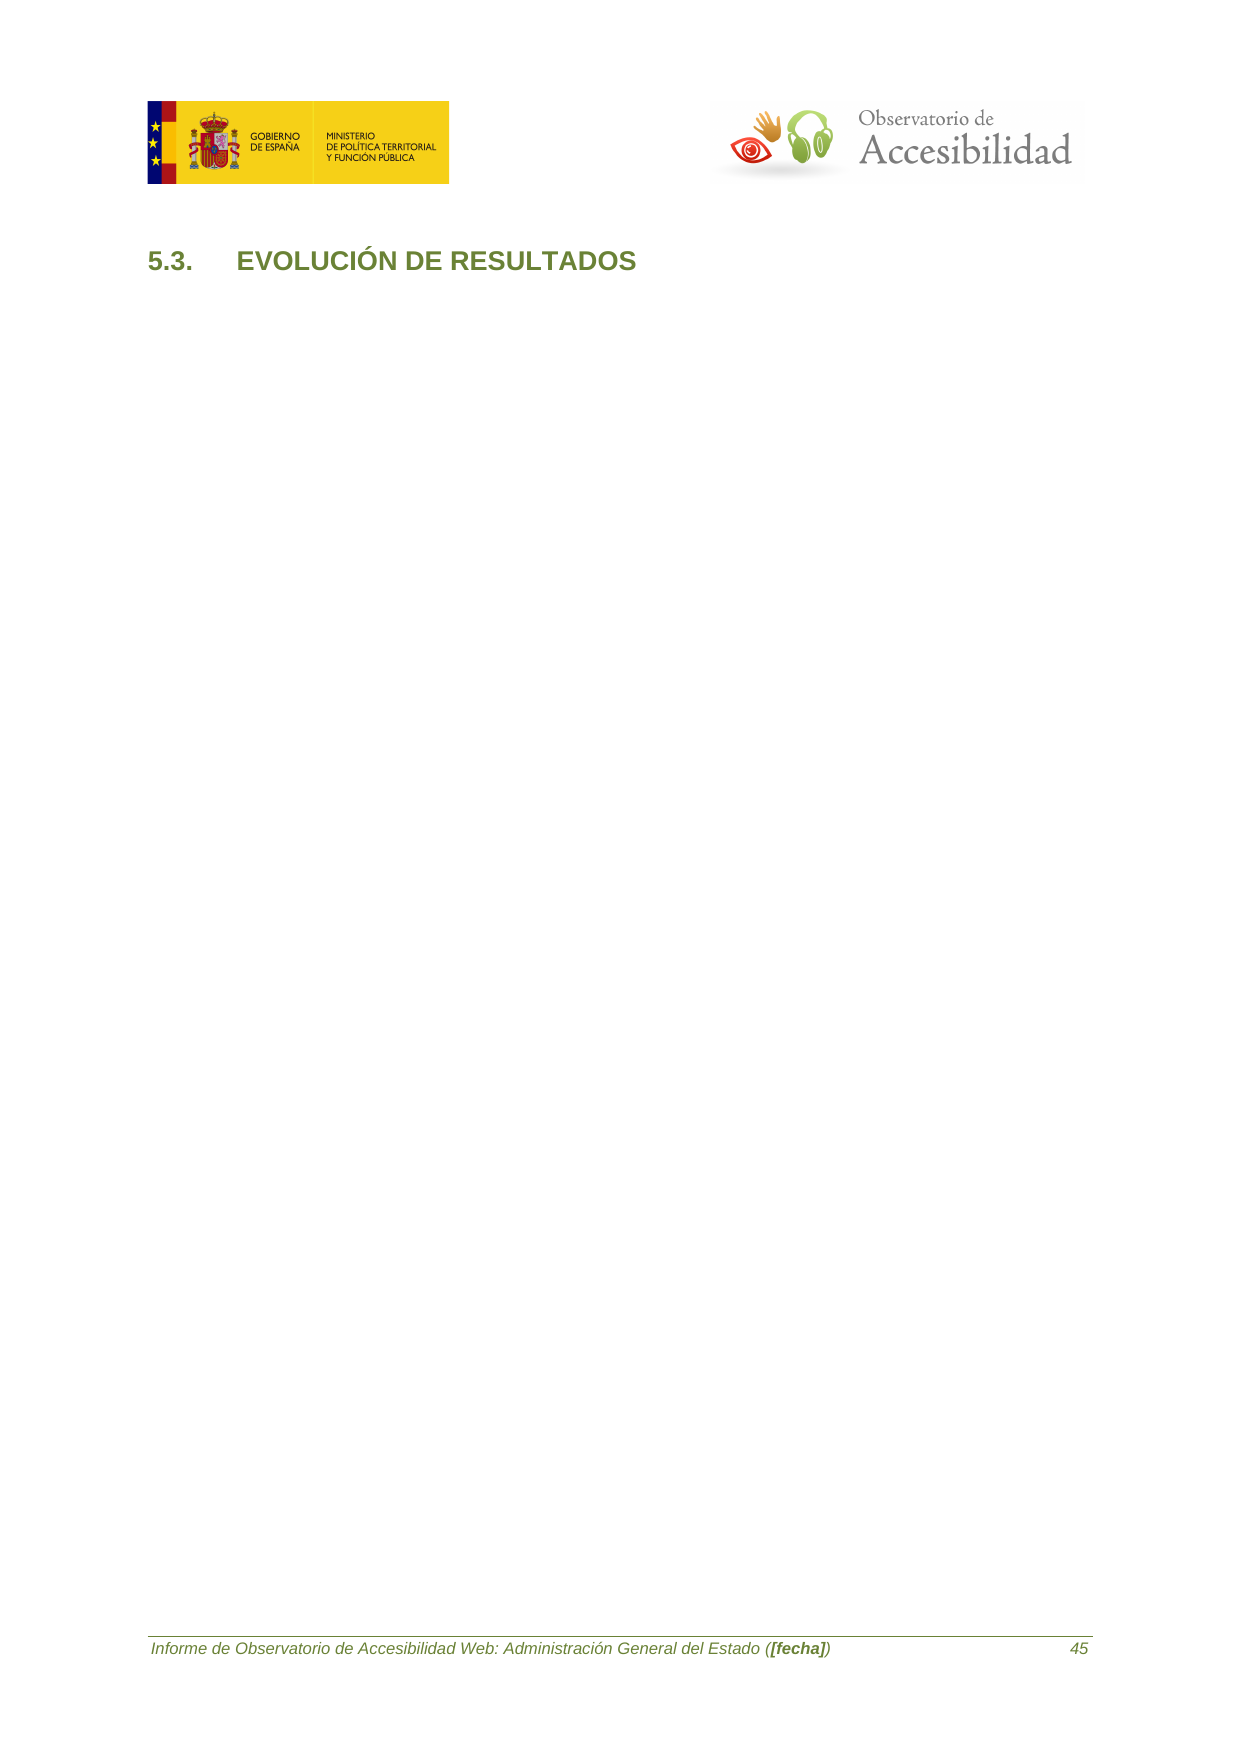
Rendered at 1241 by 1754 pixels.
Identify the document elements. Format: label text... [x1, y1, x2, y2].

subtitle Evolución de resultados [148, 245, 1092, 276]
picture [710, 101, 1086, 184]
picture [147, 101, 450, 184]
